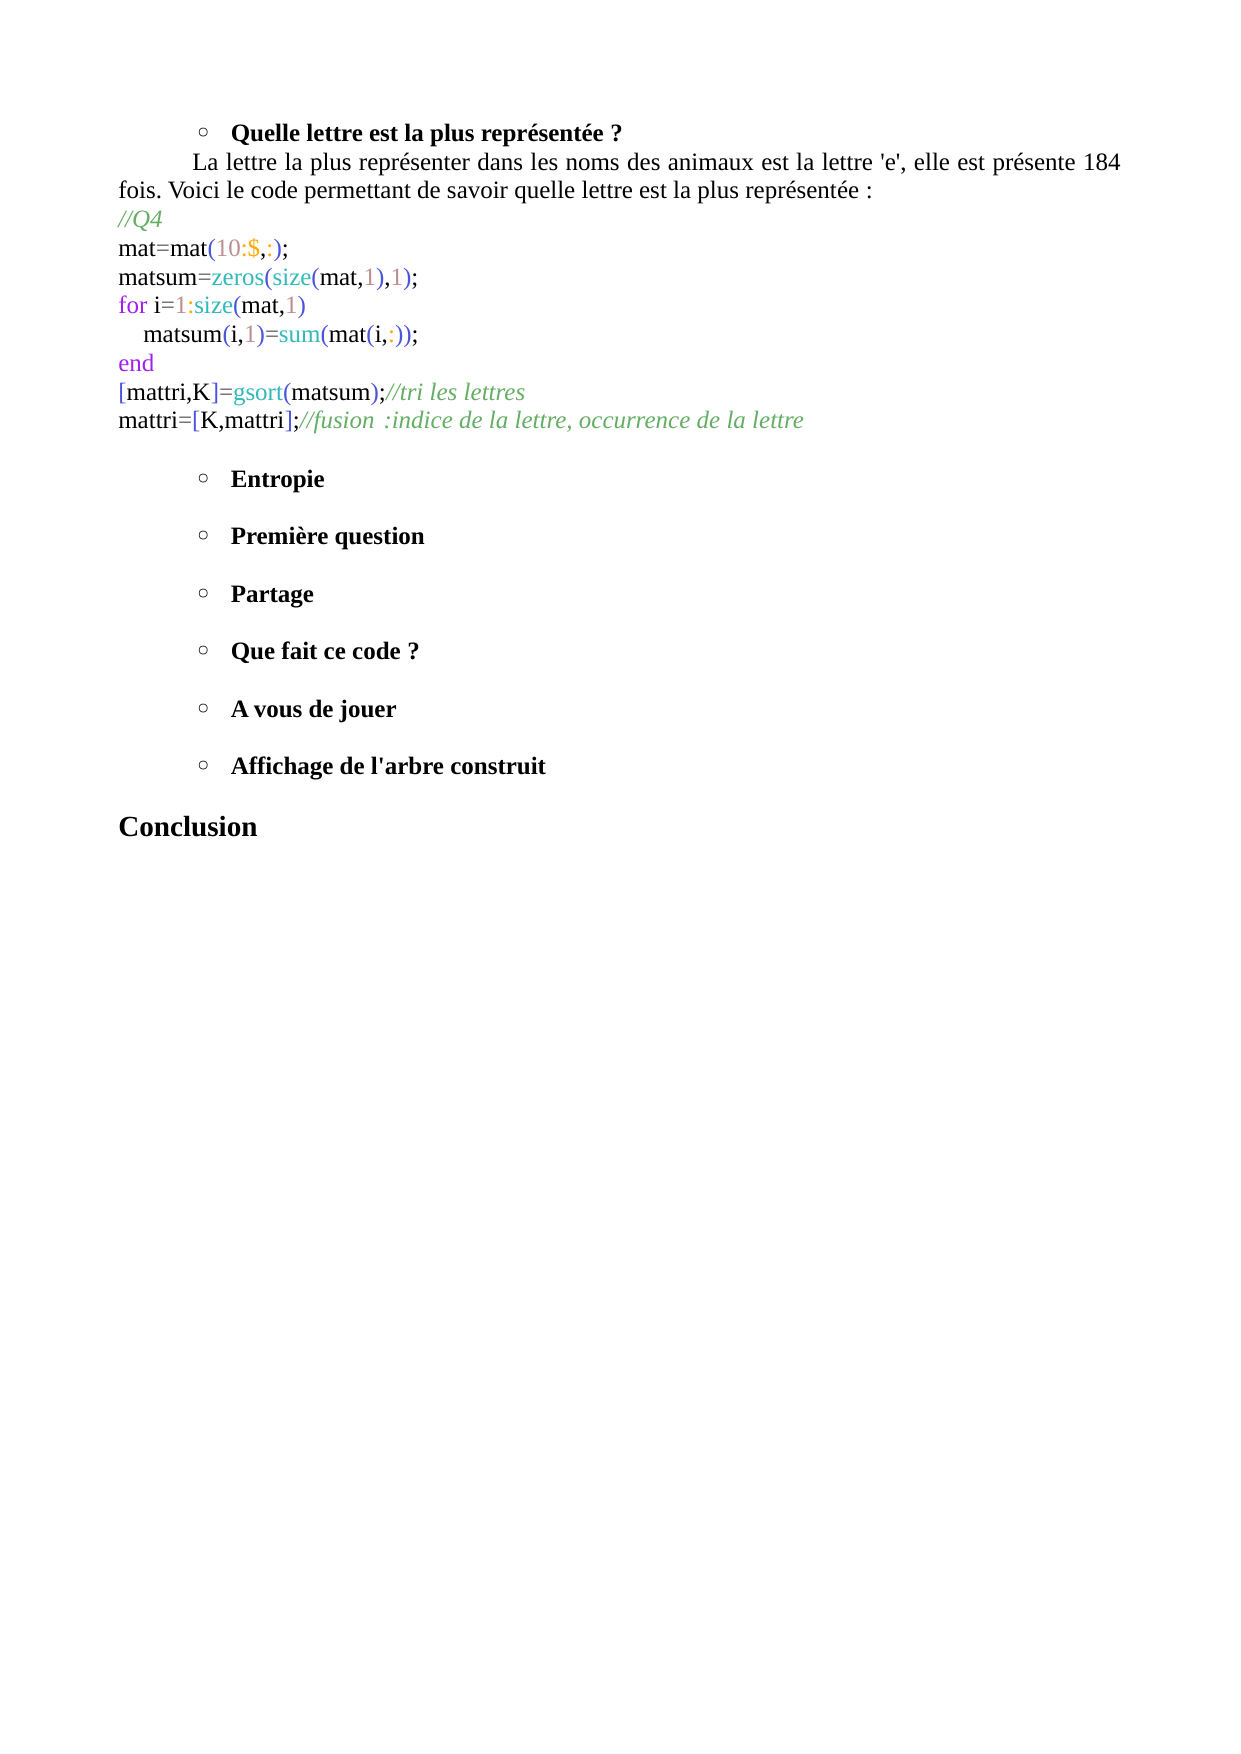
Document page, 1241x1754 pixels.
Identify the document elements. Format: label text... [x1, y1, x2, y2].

text matsum=zeros(size(mat,1),1); [118, 262, 1122, 291]
text mattri=[K,mattri];//fusion :indice de la lettre, occurrence de la lettre [118, 406, 1122, 434]
list A vous de jouer [193, 694, 1122, 723]
text matsum(i,1)=sum(mat(i,:)); [118, 319, 1122, 348]
list Affichage de l'arbre construit [193, 751, 1122, 780]
text end [118, 348, 1122, 377]
list Entropie [193, 464, 1122, 493]
text mat=mat(10:$,:); [118, 233, 1122, 262]
list Quelle lettre est la plus représentée ? [193, 118, 1122, 147]
text Conclusion [118, 809, 1122, 842]
text //Q4 [118, 204, 1122, 233]
list Partage [193, 579, 1122, 608]
list Première question [193, 521, 1122, 550]
list Que fait ce code ? [193, 636, 1122, 665]
text [mattri,K]=gsort(matsum);//tri les lettres [118, 377, 1122, 406]
text for i=1:size(mat,1) [118, 291, 1122, 319]
text La lettre la plus représenter dans les noms des animaux est la lettre 'e', elle est présente 184 fois. Voici le code permettant de savoir quelle lettre est la plus représentée : [118, 147, 1122, 204]
